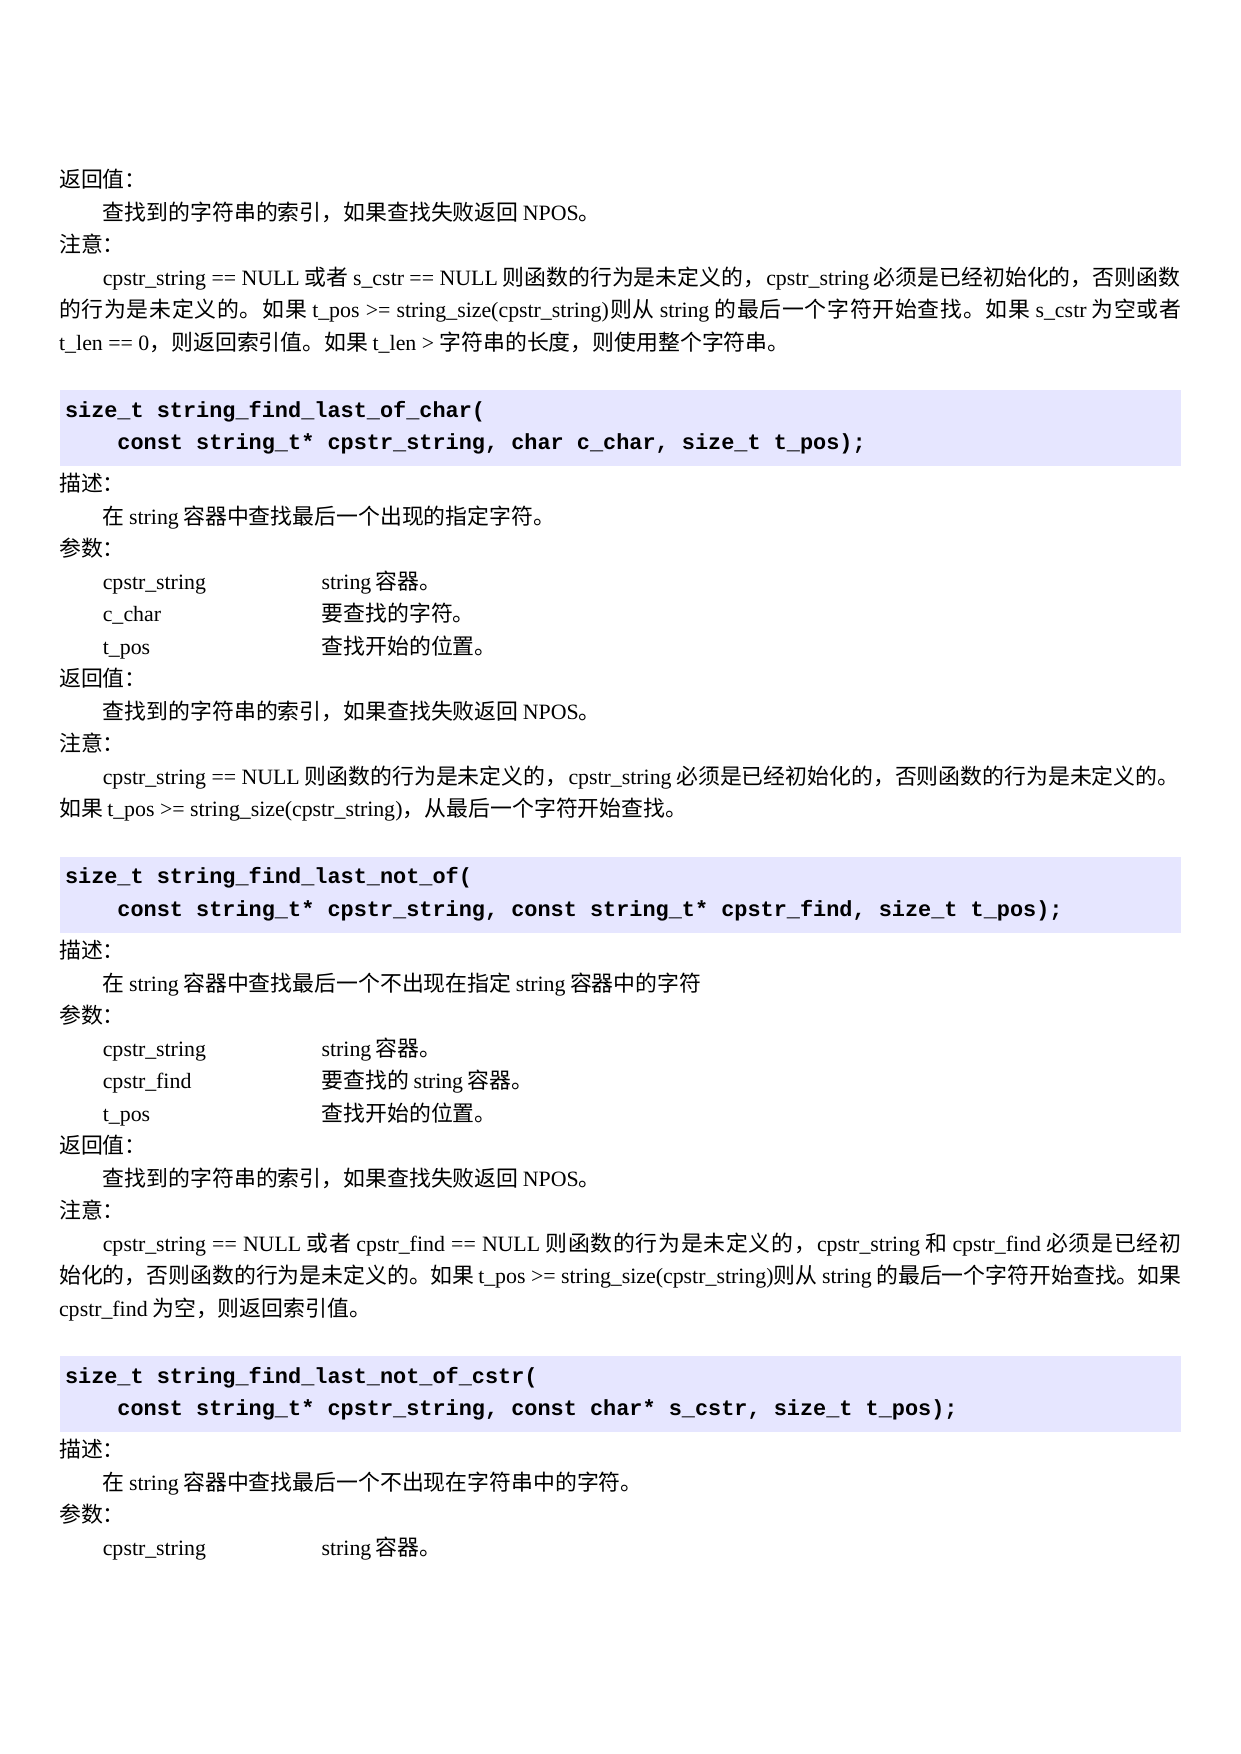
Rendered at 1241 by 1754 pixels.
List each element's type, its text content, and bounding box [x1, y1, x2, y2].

text t_pos 查找开始的位置。 [59, 1095, 1181, 1128]
text 参数： [59, 1497, 1181, 1529]
text 查找到的字符串的索引，如果查找失败返回NPOS。 [59, 693, 1181, 726]
table_header size_t string_find_last_not_of( const string_t* cpstr_string, const string_t* cpstr_find, size_t t_pos); [60, 857, 1181, 933]
text cpstr_string string容器。 [59, 1030, 1181, 1063]
text cpstr_find 要查找的string容器。 [59, 1063, 1181, 1095]
text 返回值： [59, 162, 1181, 194]
table_header size_t string_find_last_of_char( const string_t* cpstr_string, char c_char, size_t t_pos); [60, 390, 1181, 466]
text 注意： [59, 726, 1181, 758]
text 参数： [59, 998, 1181, 1030]
text cpstr_string string容器。 [59, 563, 1181, 596]
text 在string容器中查找最后一个不出现在字符串中的字符。 [59, 1464, 1181, 1497]
text 注意： [59, 227, 1181, 259]
text cpstr_string == NULL或者cpstr_find == NULL则函数的行为是未定义的，cpstr_string和cpstr_find必须是已经初始化的，否则函数的行为是未定义的。如果t_pos >= string_size(cpstr_string)则从string的最后一个字符开始查找。如果cpstr_find为空，则返回索引值。 [59, 1225, 1181, 1323]
text 注意： [59, 1193, 1181, 1225]
text 在string容器中查找最后一个不出现在指定string容器中的字符 [59, 965, 1181, 998]
text 描述： [59, 467, 1181, 498]
text 返回值： [59, 661, 1181, 693]
text 参数： [59, 531, 1181, 563]
table_header size_t string_find_last_not_of_cstr( const string_t* cpstr_string, const char* s_cstr, size_t t_pos); [60, 1356, 1181, 1432]
text 查找到的字符串的索引，如果查找失败返回NPOS。 [59, 194, 1181, 227]
text cpstr_string == NULL或者s_cstr == NULL则函数的行为是未定义的，cpstr_string必须是已经初始化的，否则函数的行为是未定义的。如果t_pos >= string_size(cpstr_string)则从string的最后一个字符开始查找。如果s_cstr为空或者t_len == 0，则返回索引值。如果t_len > 字符串的长度，则使用整个字符串。 [59, 259, 1181, 357]
text cpstr_string == NULL则函数的行为是未定义的，cpstr_string必须是已经初始化的，否则函数的行为是未定义的。如果t_pos >= string_size(cpstr_string)，从最后一个字符开始查找。 [59, 758, 1181, 823]
text 返回值： [59, 1128, 1181, 1160]
text 描述： [59, 1433, 1181, 1464]
text 描述： [59, 934, 1181, 965]
text 查找到的字符串的索引，如果查找失败返回NPOS。 [59, 1160, 1181, 1193]
text t_pos 查找开始的位置。 [59, 628, 1181, 661]
text c_char 要查找的字符。 [59, 596, 1181, 628]
text 在string容器中查找最后一个出现的指定字符。 [59, 498, 1181, 531]
text cpstr_string string容器。 [59, 1529, 1181, 1562]
